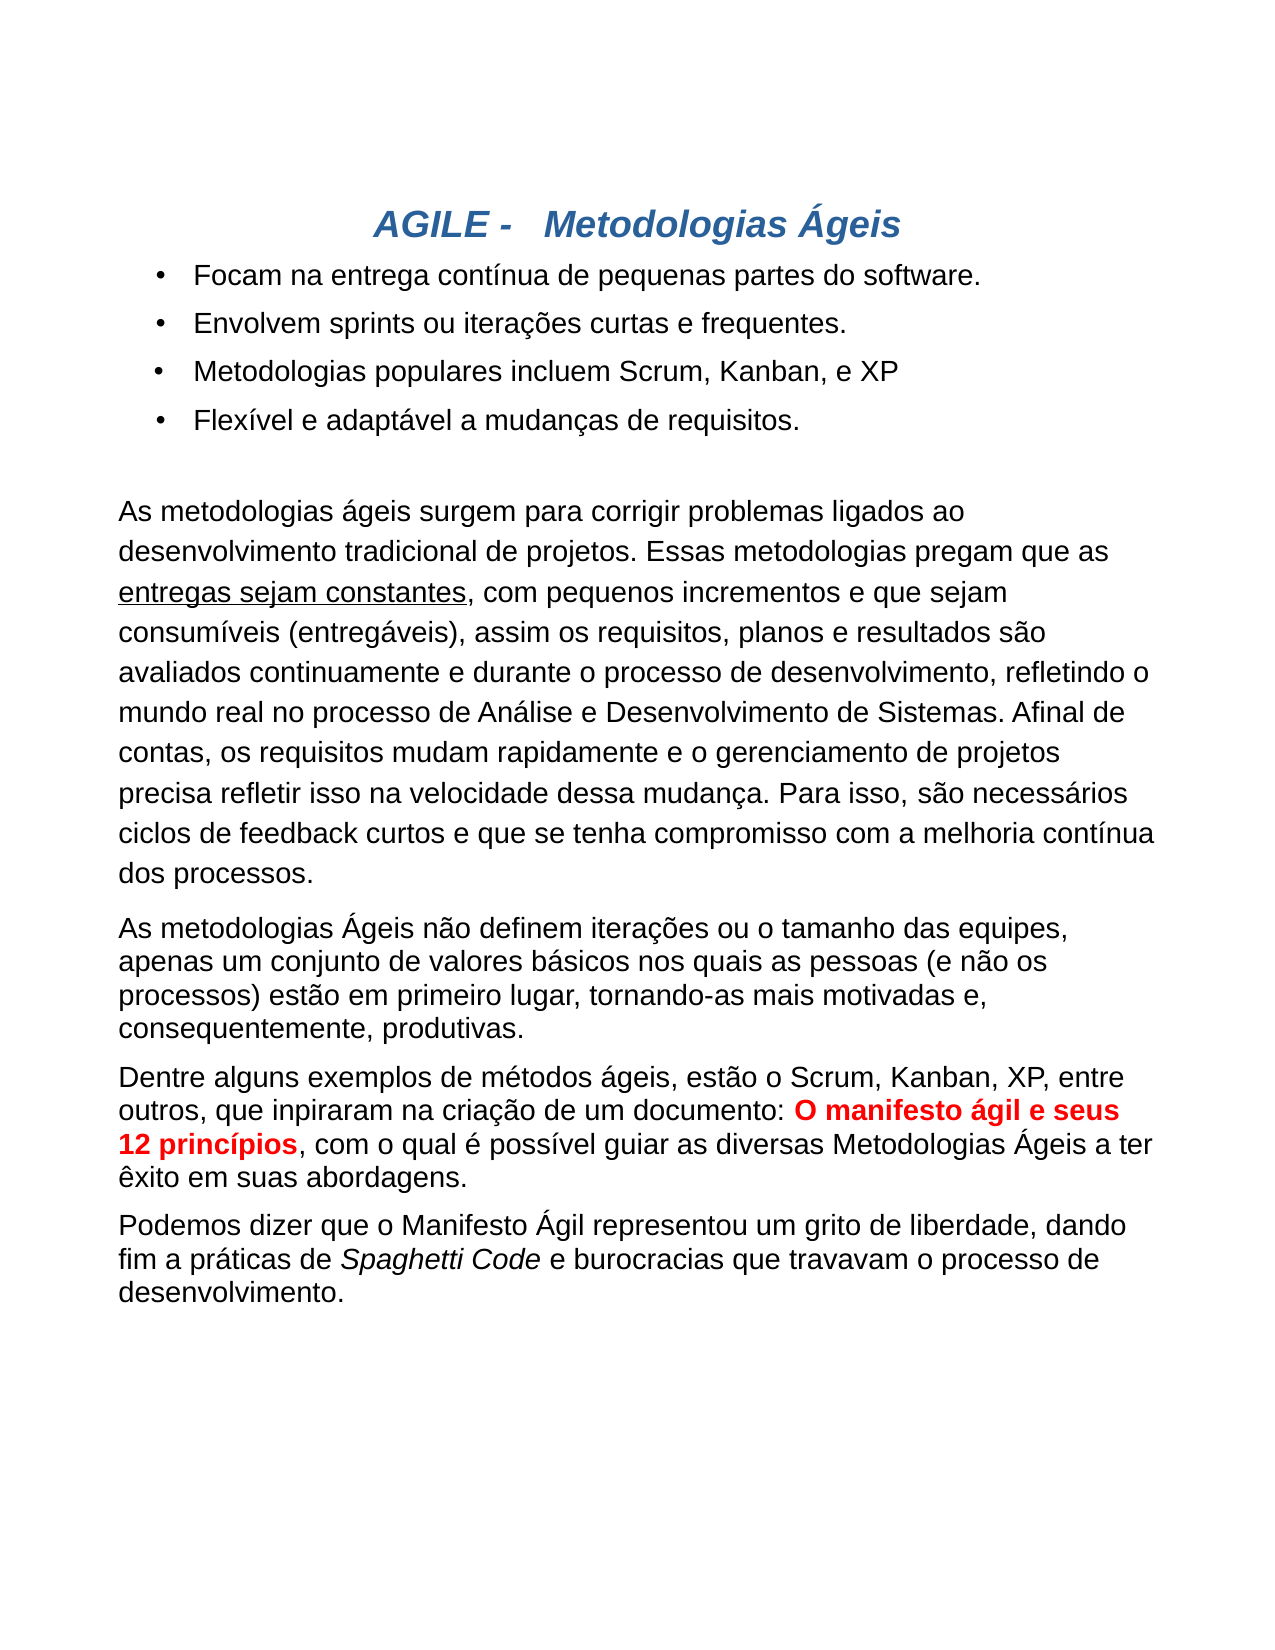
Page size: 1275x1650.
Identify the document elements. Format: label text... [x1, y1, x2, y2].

list Metodologias populares incluem Scrum, Kanban, e XP [153, 354, 1163, 388]
subtitle AGILE - Metodologias Ágeis [118, 201, 1157, 245]
list Envolvem sprints ou iterações curtas e frequentes. [156, 306, 1157, 339]
text Podemos dizer que o Manifesto Ágil representou um grito de liberdade, dando fim a práticas de Spaghetti Code e burocracias que travavam o processo de desenvolvimento. [118, 1208, 1157, 1309]
list Focam na entrega contínua de pequenas partes do software. [156, 257, 1157, 291]
list Flexível e adaptável a mudanças de requisitos. [156, 402, 1157, 436]
text Dentre alguns exemplos de métodos ágeis, estão o Scrum, Kanban, XP, entre outros, que inpiraram na criação de um documento: O manifesto ágil e seus 12 princípios, com o qual é possível guiar as diversas Metodologias Ágeis a ter êxito em suas abordagens. [118, 1059, 1157, 1194]
text As metodologias Ágeis não definem iterações ou o tamanho das equipes, apenas um conjunto de valores básicos nos quais as pessoas (e não os processos) estão em primeiro lugar, tornando-as mais motivadas e, consequentemente, produtivas. [118, 911, 1157, 1045]
text As metodologias ágeis surgem para corrigir problemas ligados ao desenvolvimento tradicional de projetos. Essas metodologias pregam que as entregas sejam constantes, com pequenos incrementos e que sejam consumíveis (entregáveis), assim os requisitos, planos e resultados são avaliados continuamente e durante o processo de desenvolvimento, refletindo o mundo real no processo de Análise e Desenvolvimento de Sistemas. Afinal de contas, os requisitos mudam rapidamente e o gerenciamento de projetos precisa refletir isso na velocidade dessa mudança. Para isso, são necessários ciclos de feedback curtos e que se tenha compromisso com a melhoria contínua dos processos. [118, 494, 1157, 889]
